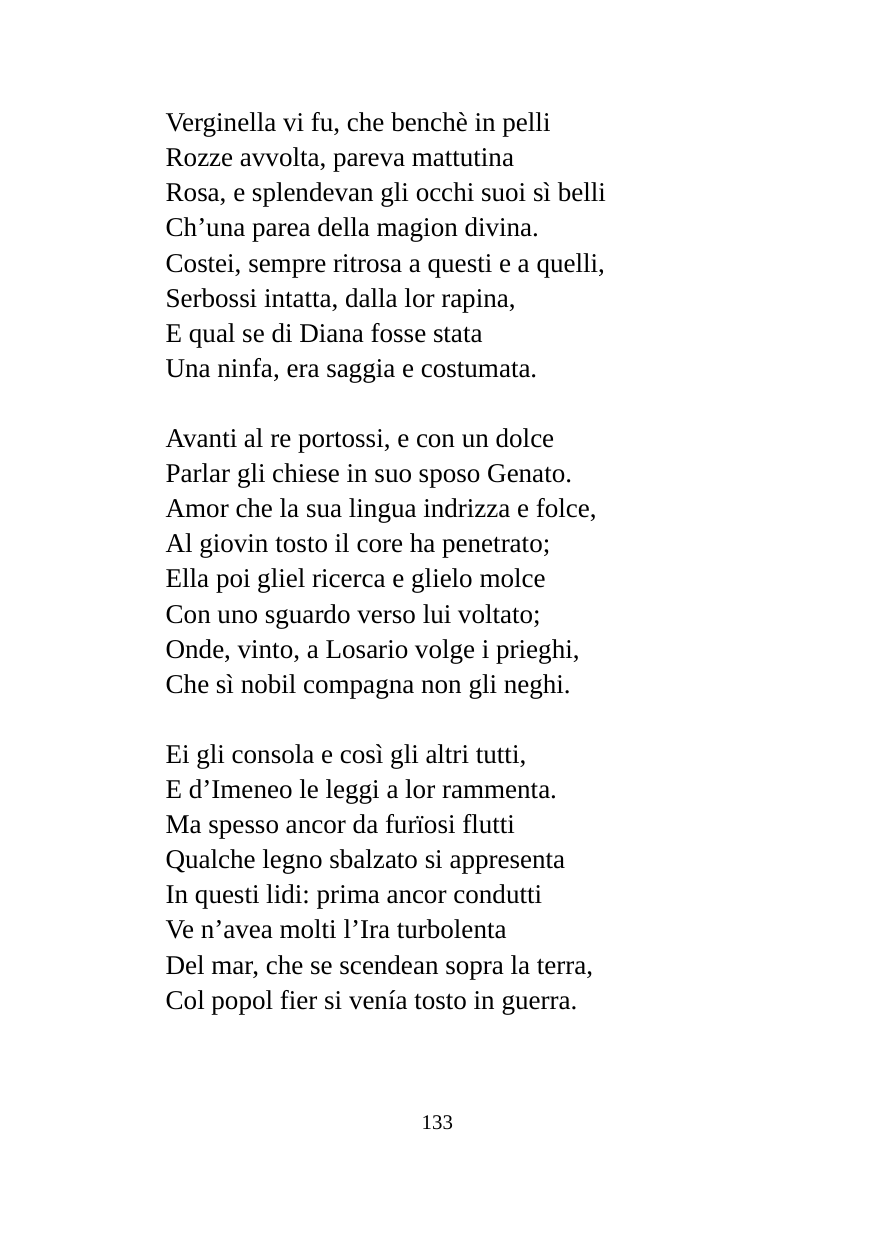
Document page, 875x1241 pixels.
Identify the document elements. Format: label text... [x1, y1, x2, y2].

text Verginella vi fu, che benchè in pelli [165, 106, 768, 137]
text Amor che la sua lingua indrizza e folce, [165, 492, 768, 523]
text Rosa, e splendevan gli occhi suoi sì belli [165, 176, 768, 208]
text E qual se di Diana fosse stata [165, 317, 768, 348]
text Con uno sguardo verso lui voltato; [165, 598, 768, 629]
text Qualche legno sbalzato si appresenta [165, 843, 768, 874]
text Avanti al re portossi, e con un dolce [165, 422, 768, 453]
text Al giovin tosto il core ha penetrato; [165, 527, 768, 559]
text Del mar, che se scendean sopra la terra, [165, 949, 768, 980]
text Una ninfa, era saggia e costumata. [165, 352, 768, 383]
text Onde, vinto, a Losario volge i prieghi, [165, 633, 768, 664]
text Ei gli consola e così gli altri tutti, [165, 738, 768, 769]
text Ella poi gliel ricerca e glielo molce [165, 563, 768, 594]
text Ma spesso ancor da furïosi flutti [165, 808, 768, 839]
text Rozze avvolta, pareva mattutina [165, 141, 768, 172]
text Costei, sempre ritrosa a questi e a quelli, [165, 247, 768, 278]
text Col popol fier si venía tosto in guerra. [165, 984, 768, 1015]
text Serbossi intatta, dalla lor rapina, [165, 282, 768, 313]
text E d’Imeneo le leggi a lor rammenta. [165, 773, 768, 804]
text In questi lidi: prima ancor condutti [165, 878, 768, 910]
text Ch’una parea della magion divina. [165, 212, 768, 243]
text Che sì nobil compagna non gli neghi. [165, 668, 768, 699]
text Ve n’avea molti l’Ira turbolenta [165, 914, 768, 945]
text Parlar gli chiese in suo sposo Genato. [165, 457, 768, 488]
